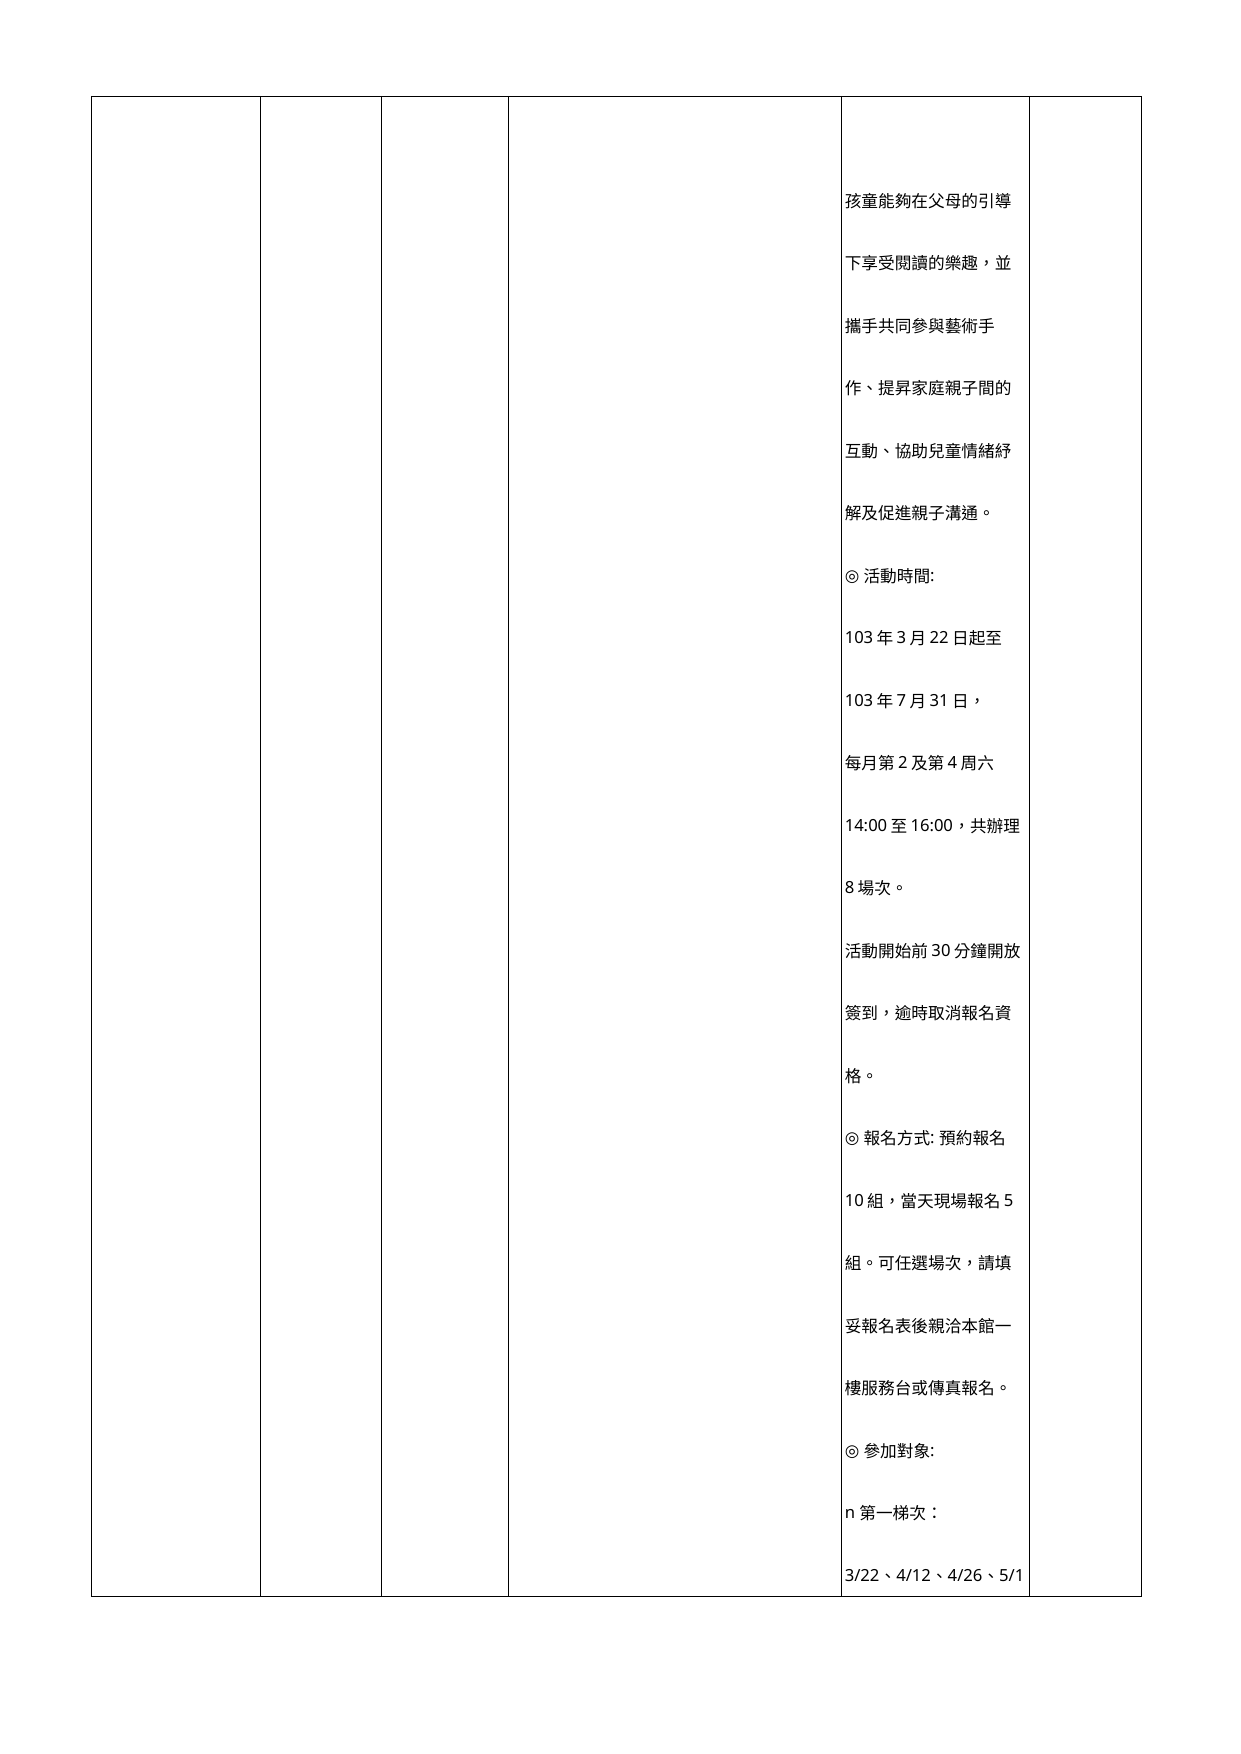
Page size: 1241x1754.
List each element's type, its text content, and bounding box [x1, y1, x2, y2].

table_cell 孩童能夠在父母的引導下享受閱讀的樂趣，並攜手共同參與藝術手作、提昇家庭親子間的互動、協助兒童情緒紓解及促進親子溝通。 ◎ 活動時間: 103年3月22日起至103年7月31日， 每月第2及第4周六14:00至16:00，共辦理8場次。 活動開始前30分鐘開放簽到，逾時取消報名資格。 ◎ 報名方式: 預約報名10組，當天現場報名5組。可任選場次，請填妥報名表後親洽本館一樓服務台或傳真報名。 ◎ 參加對象: n 第一梯次：3/22、4/12、4/26、5/1 [842, 97, 1029, 1596]
table_cell [92, 97, 260, 1596]
table_cell [261, 97, 381, 1596]
table_cell [1030, 97, 1141, 1596]
table_cell [509, 97, 841, 1596]
table_cell [382, 97, 508, 1596]
